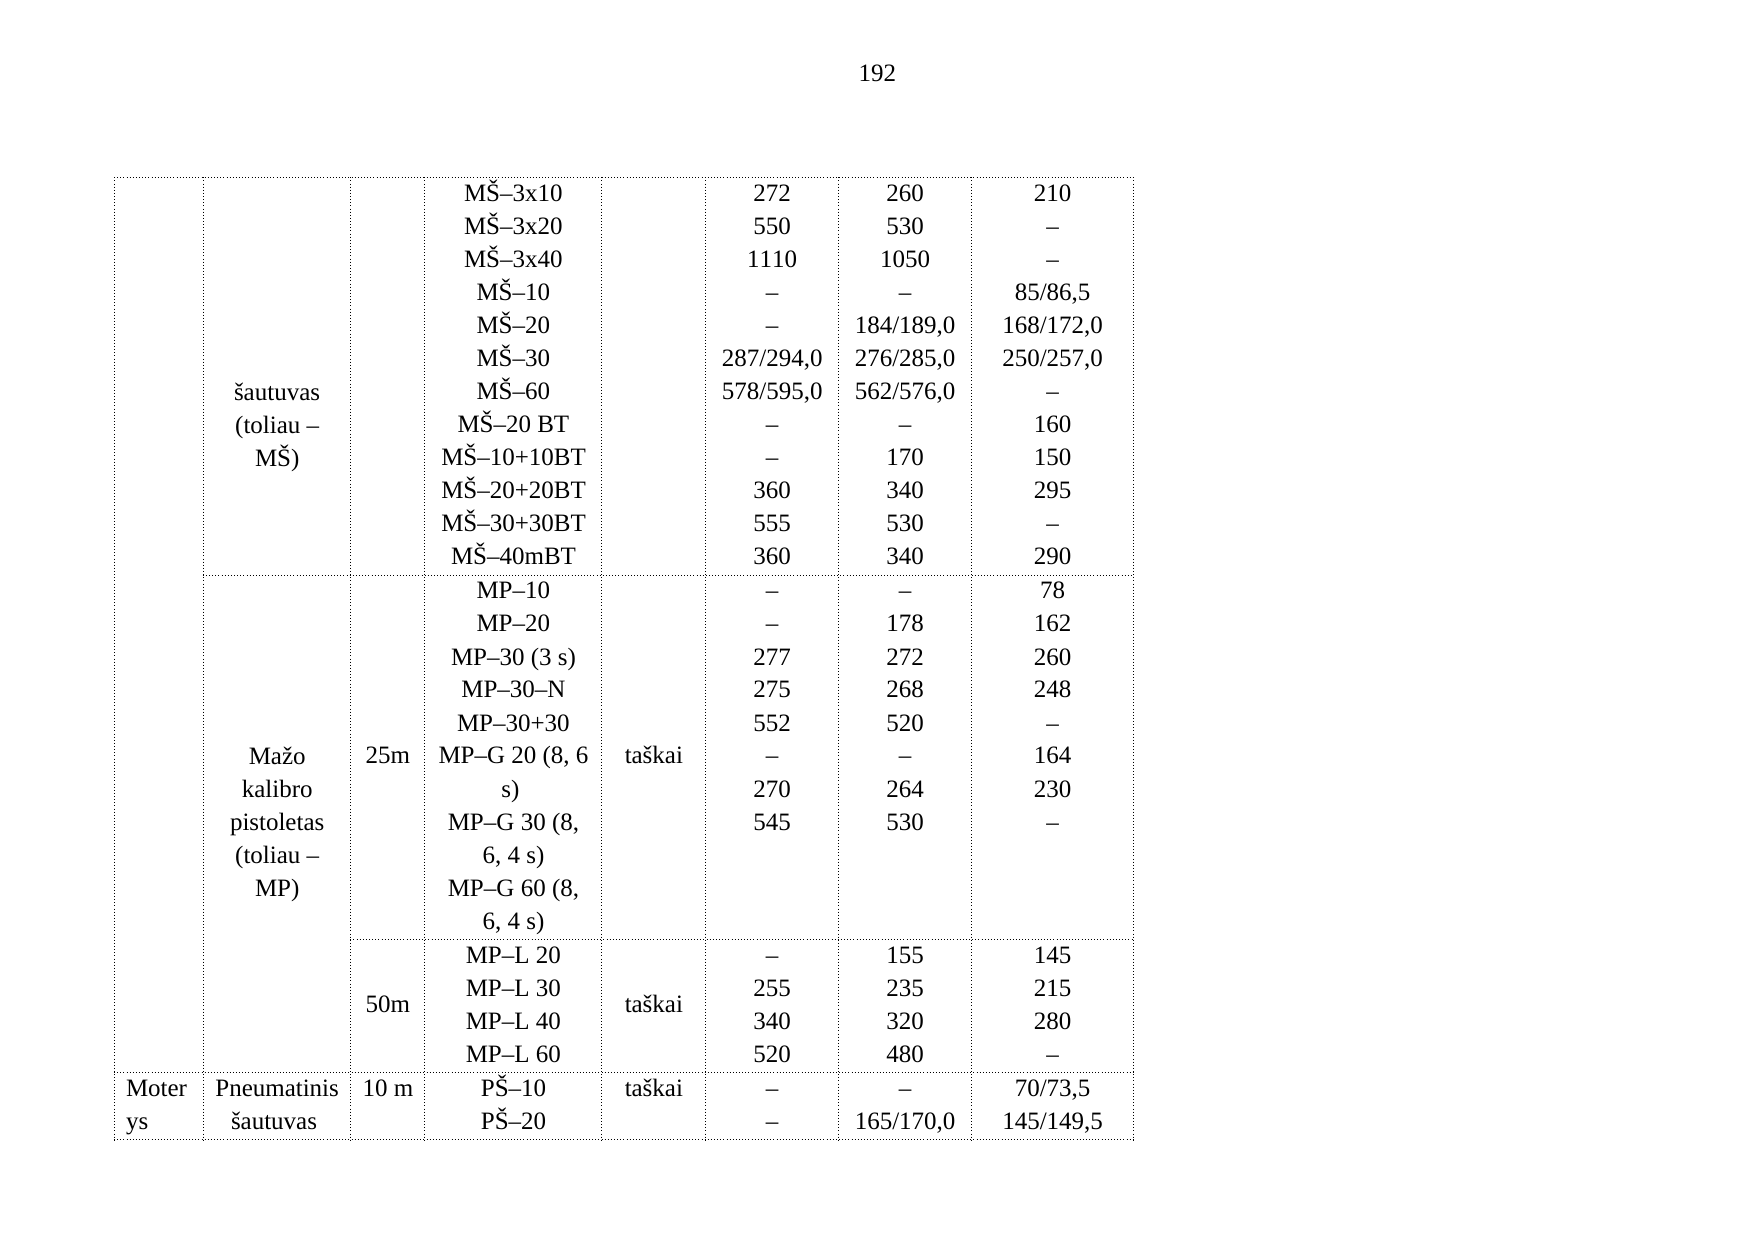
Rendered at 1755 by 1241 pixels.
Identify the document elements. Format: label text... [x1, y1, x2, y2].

table_cell – 178 272 268 520 – 264 530 [838, 575, 971, 939]
table_cell 210 – – 85/86,5 168/172,0 250/257,0 – 160 150 295 – 290 [971, 177, 1133, 574]
table_cell MP–L 20 MP–L 30 MP–L 40 MP–L 60 [425, 939, 602, 1072]
table_cell taškai [602, 1072, 705, 1139]
table_cell Moterys [115, 1072, 203, 1139]
table_cell – – [705, 1072, 838, 1139]
table_cell 10 m [351, 1072, 424, 1139]
table_cell MŠ–3x10 MŠ–3x20 MŠ–3x40 MŠ–10 MŠ–20 MŠ–30 MŠ–60 MŠ–20 BT MŠ–10+10BT MŠ–20+20BT MŠ–30+30BT MŠ–40mBT [425, 177, 602, 574]
table_cell – 165/170,0 [838, 1072, 971, 1139]
table_cell šautuvas (toliau –MŠ) [203, 177, 351, 574]
table_cell taškai [602, 575, 705, 939]
table_cell 272 550 1110 – – 287/294,0 578/595,0 – – 360 555 360 [705, 177, 838, 574]
table_cell Mažo kalibro pistoletas (toliau –MP) [203, 575, 351, 1072]
table_cell [351, 177, 424, 574]
table_cell 78 162 260 248 – 164 230 – [971, 575, 1133, 939]
table_cell – 255 340 520 [705, 939, 838, 1072]
table_cell [602, 177, 705, 574]
table_cell taškai [602, 939, 705, 1072]
table_cell 155 235 320 480 [838, 939, 971, 1072]
table_cell – – 277 275 552 – 270 545 [705, 575, 838, 939]
table_cell Pneumatinis šautuvas [203, 1072, 351, 1139]
table_cell 145 215 280 – [971, 939, 1133, 1072]
table_cell 25m [351, 575, 424, 939]
table_cell [115, 177, 203, 1072]
table_cell 50m [351, 939, 424, 1072]
table_cell 260 530 1050 – 184/189,0 276/285,0 562/576,0 – 170 340 530 340 [838, 177, 971, 574]
table_cell MP–10 MP–20 MP–30 (3 s) MP–30–N MP–30+30 MP–G 20 (8, 6 s) MP–G 30 (8, 6, 4 s) MP–G 60 (8, 6, 4 s) [425, 575, 602, 939]
table_cell 70/73,5 145/149,5 [971, 1072, 1133, 1139]
table_cell PŠ–10 PŠ–20 [425, 1072, 602, 1139]
